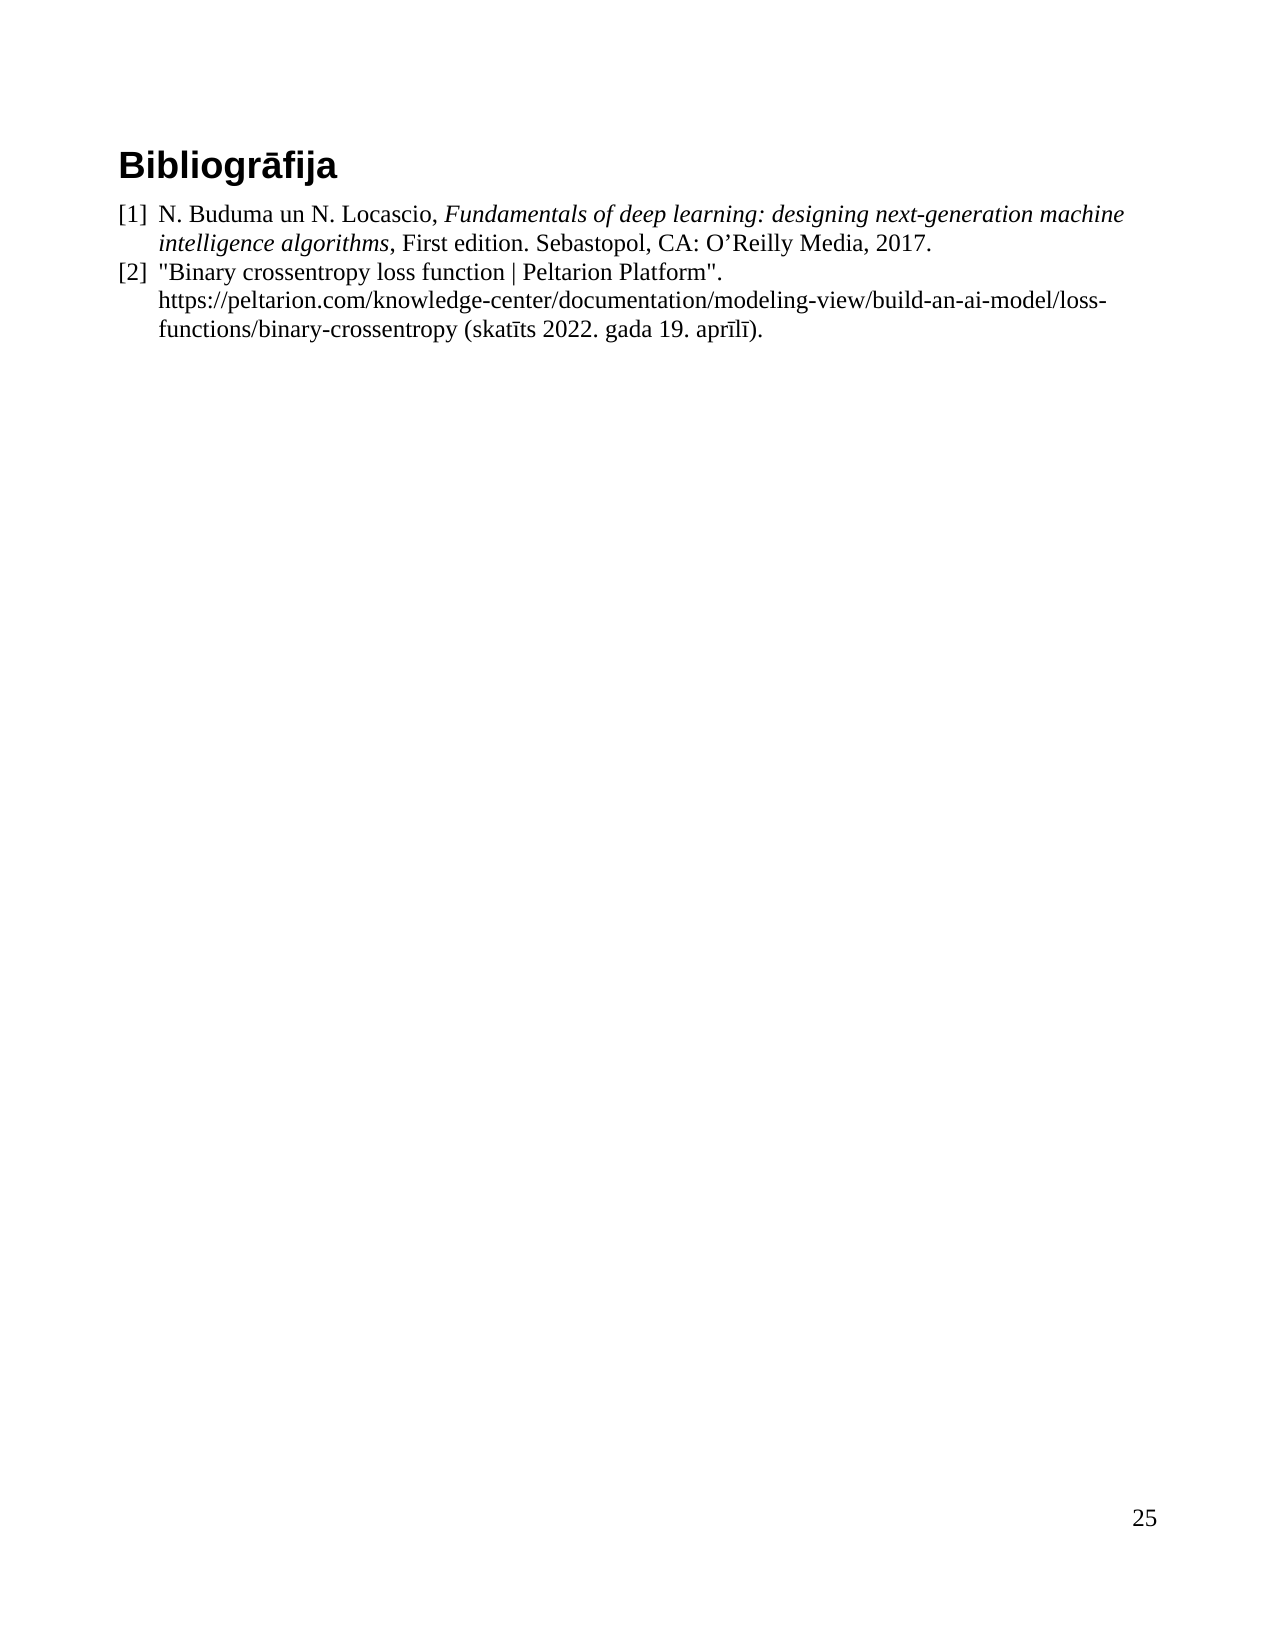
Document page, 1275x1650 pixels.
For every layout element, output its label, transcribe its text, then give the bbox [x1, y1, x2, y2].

text [2] "Binary crossentropy loss function | Peltarion Platform". https://peltarion.com/knowledge-center/documentation/modeling-view/build-an-ai-model/loss-functions/binary-crossentropy (skatīts 2022. gada 19. aprīlī). [118, 257, 1157, 343]
subtitle Bibliogrāfija [118, 143, 1157, 187]
text [1] N. Buduma un N. Locascio, Fundamentals of deep learning: designing next-generation machine intelligence algorithms, First edition. Sebastopol, CA: O’Reilly Media, 2017. [118, 199, 1157, 257]
